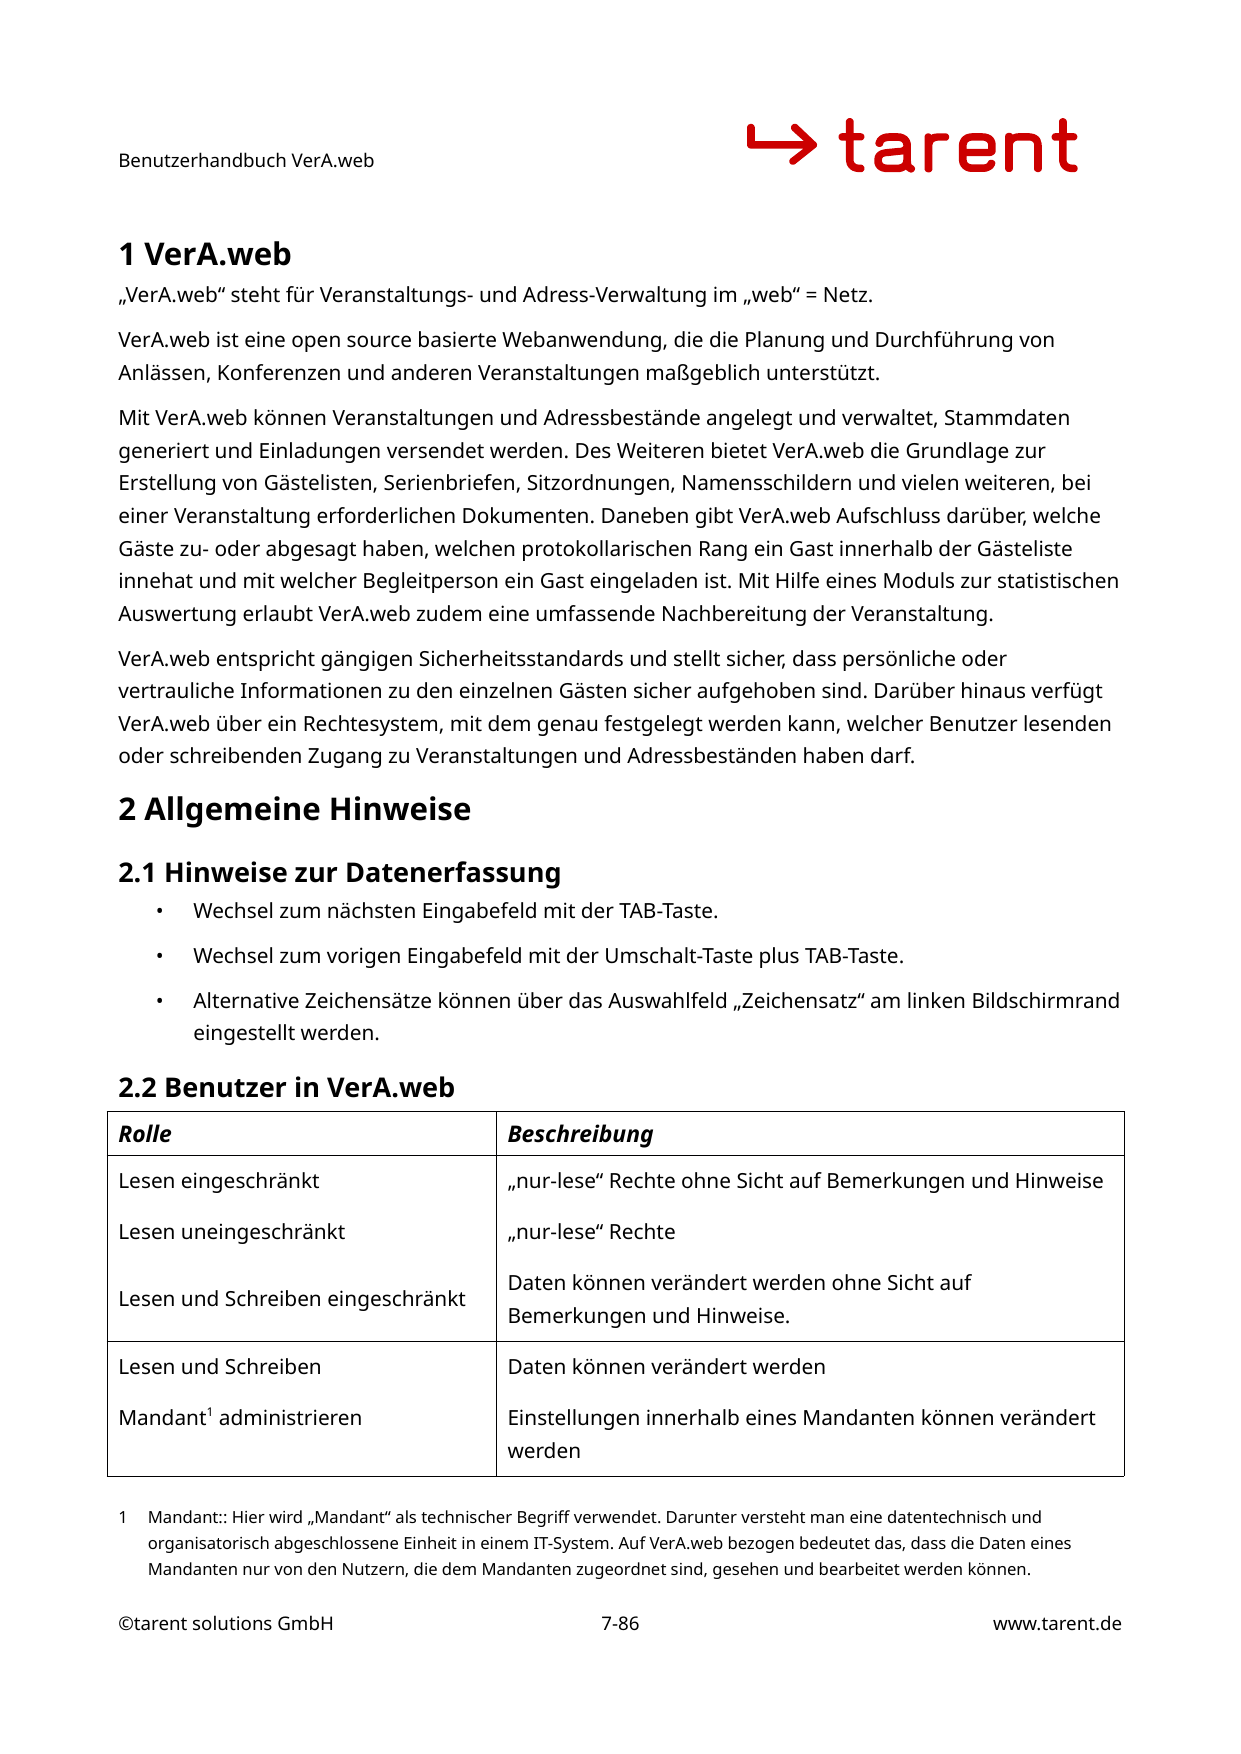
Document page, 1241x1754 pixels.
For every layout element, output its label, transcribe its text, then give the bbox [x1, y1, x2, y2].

table_header Beschreibung [497, 1112, 1124, 1155]
list Wechsel zum nächsten Eingabefeld mit der TAB-Taste. [156, 896, 1122, 924]
table_cell Einstellungen innerhalb eines Mandanten können verändert werden [497, 1392, 1124, 1476]
table_cell „nur-lese“ Rechte ohne Sicht auf Bemerkungen und Hinweise [497, 1156, 1124, 1206]
table_header Rolle [108, 1112, 496, 1155]
text Mit VerA.web können Veranstaltungen und Adressbestände angelegt und verwaltet, Stammdaten generiert und Einladungen versendet werden. Des Weiteren bietet VerA.web die Grundlage zur Erstellung von Gästelisten, Serienbriefen, Sitzordnungen, Namensschildern und vielen weiteren, bei einer Veranstaltung erforderlichen Dokumenten. Daneben gibt VerA.web Aufschluss darüber, welche Gäste zu- oder abgesagt haben, welchen protokollarischen Rang ein Gast innerhalb der Gästeliste innehat und mit welcher Begleitperson ein Gast eingeladen ist. Mit Hilfe eines Moduls zur statistischen Auswertung erlaubt VerA.web zudem eine umfassende Nachbereitung der Veranstaltung. [118, 403, 1122, 627]
subtitle Allgemeine Hinweise [118, 787, 1122, 829]
subtitle VerA.web [118, 232, 1122, 274]
text VerA.web ist eine open source basierte Webanwendung, die die Planung und Durchführung von Anlässen, Konferenzen und anderen Veranstaltungen maßgeblich unterstützt. [118, 326, 1122, 387]
table_cell Lesen eingeschränkt [108, 1156, 496, 1206]
table_cell Lesen uneingeschränkt [108, 1206, 496, 1257]
subtitle Benutzer in VerA.web [118, 1069, 1122, 1106]
list Alternative Zeichensätze können über das Auswahlfeld „Zeichensatz“ am linken Bildschirmrand eingestellt werden. [156, 986, 1122, 1047]
table_cell Lesen und Schreiben eingeschränkt [108, 1257, 496, 1341]
table_cell Daten können verändert werden [497, 1342, 1124, 1392]
text „VerA.web“ steht für Veranstaltungs- und Adress-Verwaltung im „web“ = Netz. [118, 281, 1122, 309]
table_cell „nur-lese“ Rechte [497, 1206, 1124, 1257]
subtitle Hinweise zur Datenerfassung [118, 853, 1122, 890]
table_cell Daten können verändert werden ohne Sicht auf Bemerkungen und Hinweise. [497, 1257, 1124, 1341]
table_cell Lesen und Schreiben [108, 1342, 496, 1392]
table_cell Mandant administrieren [108, 1392, 496, 1476]
list Wechsel zum vorigen Eingabefeld mit der Umschalt-Taste plus TAB-Taste. [156, 941, 1122, 969]
text VerA.web entspricht gängigen Sicherheitsstandards und stellt sicher, dass persönliche oder vertrauliche Informationen zu den einzelnen Gästen sicher aufgehoben sind. Darüber hinaus verfügt VerA.web über ein Rechtesystem, mit dem genau festgelegt werden kann, welcher Benutzer lesenden oder schreibenden Zugang zu Veranstaltungen und Adressbeständen haben darf. [118, 644, 1122, 770]
